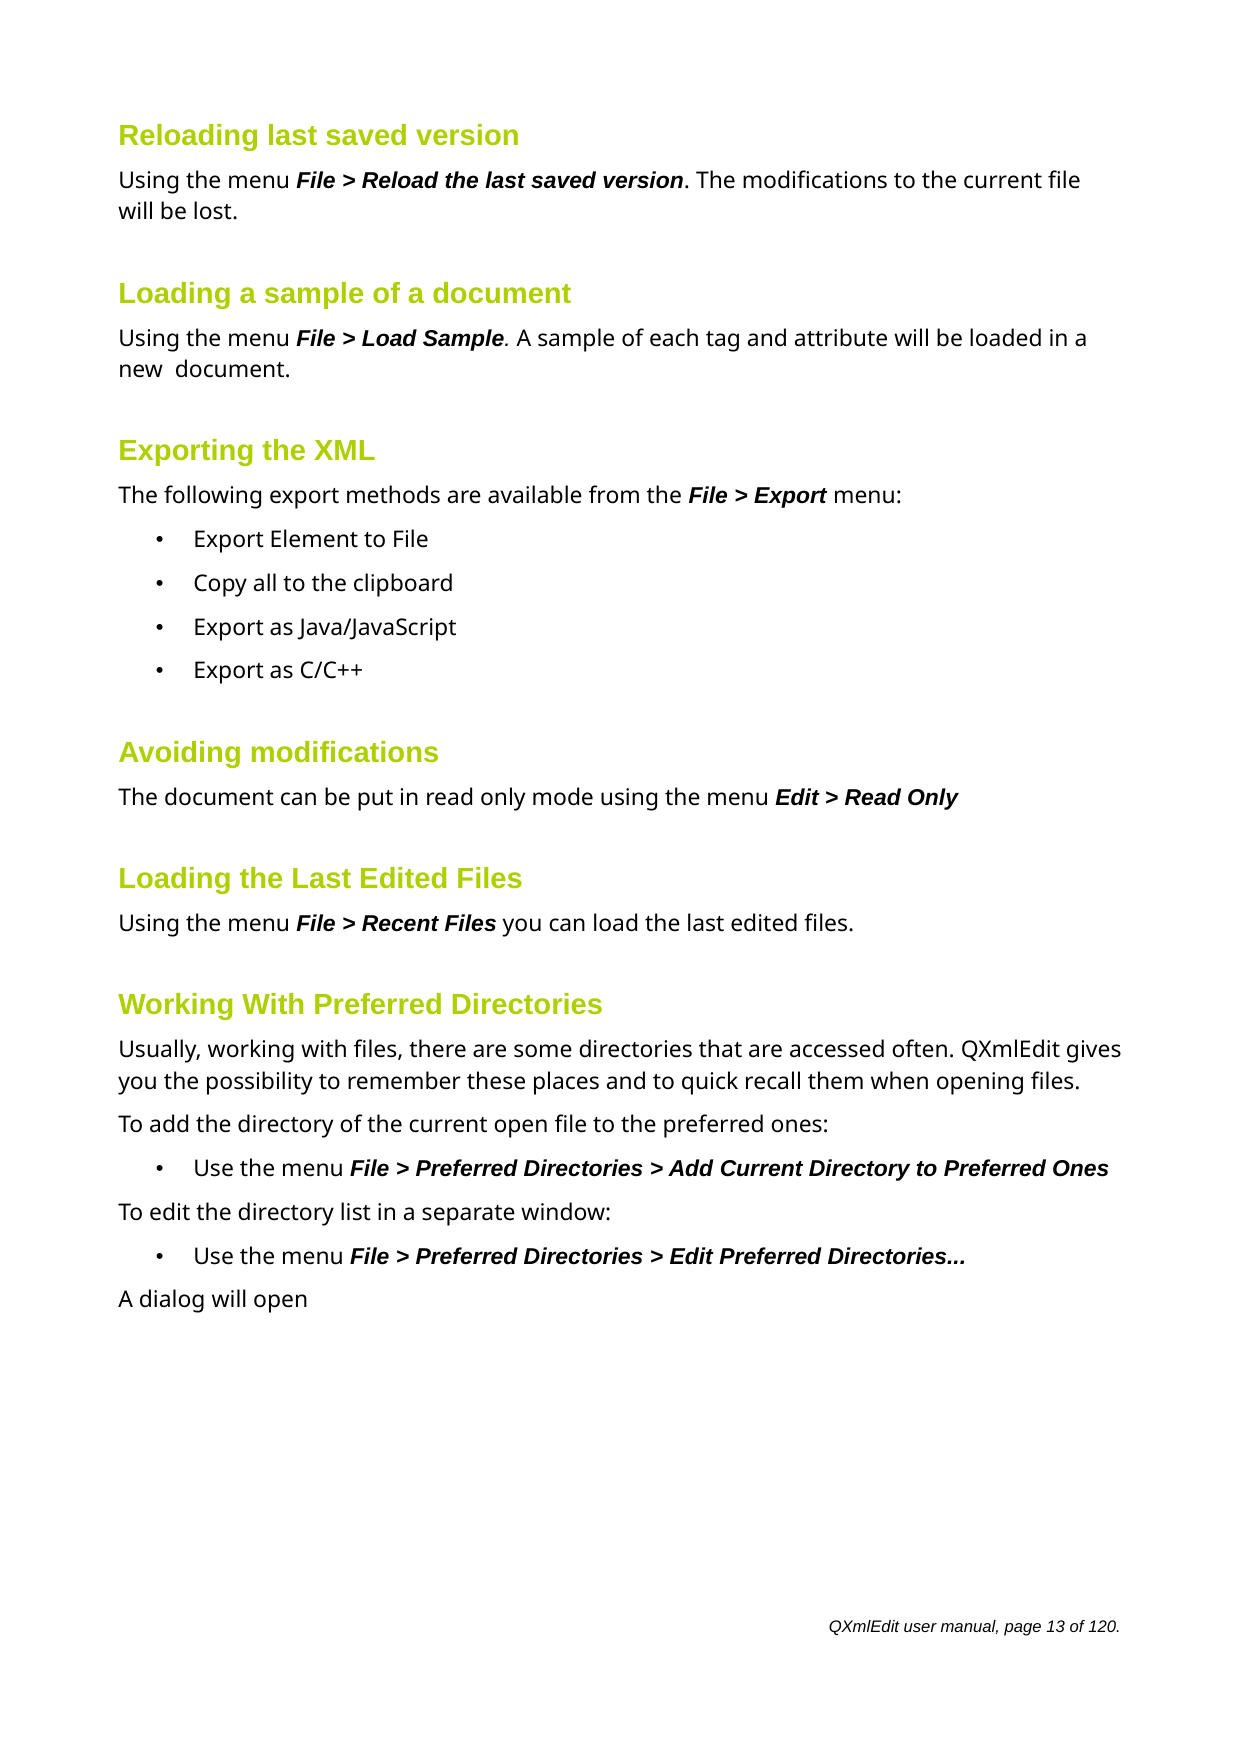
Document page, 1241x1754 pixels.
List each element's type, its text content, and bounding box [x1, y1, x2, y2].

text The following export methods are available from the File > Export menu: [118, 479, 1122, 511]
subtitle Loading a sample of a document [118, 276, 1122, 309]
text To edit the directory list in a separate window: [118, 1196, 1122, 1227]
subtitle Working With Preferred Directories [118, 987, 1122, 1021]
list Export Element to File [156, 523, 1122, 554]
subtitle Reloading last saved version [118, 118, 1122, 152]
text To add the directory of the current open file to the preferred ones: [118, 1108, 1122, 1139]
list Use the menu File > Preferred Directories > Edit Preferred Directories... [156, 1239, 1122, 1271]
text Using the menu File > Load Sample. A sample of each tag and attribute will be loaded in a new document. [118, 322, 1122, 384]
subtitle Exporting the XML [118, 433, 1122, 467]
list Export as Java/JavaScript [156, 611, 1122, 642]
text The document can be put in read only mode using the menu Edit > Read Only [118, 781, 1122, 812]
list Copy all to the clipboard [156, 567, 1122, 598]
text A dialog will open [118, 1283, 1122, 1314]
text Using the menu File > Recent Files you can load the last edited files. [118, 907, 1122, 938]
subtitle Loading the Last Edited Files [118, 861, 1122, 894]
subtitle Avoiding modifications [118, 735, 1122, 768]
list Use the menu File > Preferred Directories > Add Current Directory to Preferred Ones [156, 1152, 1122, 1183]
list Export as C/C++ [156, 654, 1122, 686]
text Usually, working with files, there are some directories that are accessed often. QXmlEdit gives you the possibility to remember these places and to quick recall them when opening files. [118, 1033, 1122, 1096]
text Using the menu File > Reload the last saved version. The modifications to the current file will be lost. [118, 164, 1122, 227]
